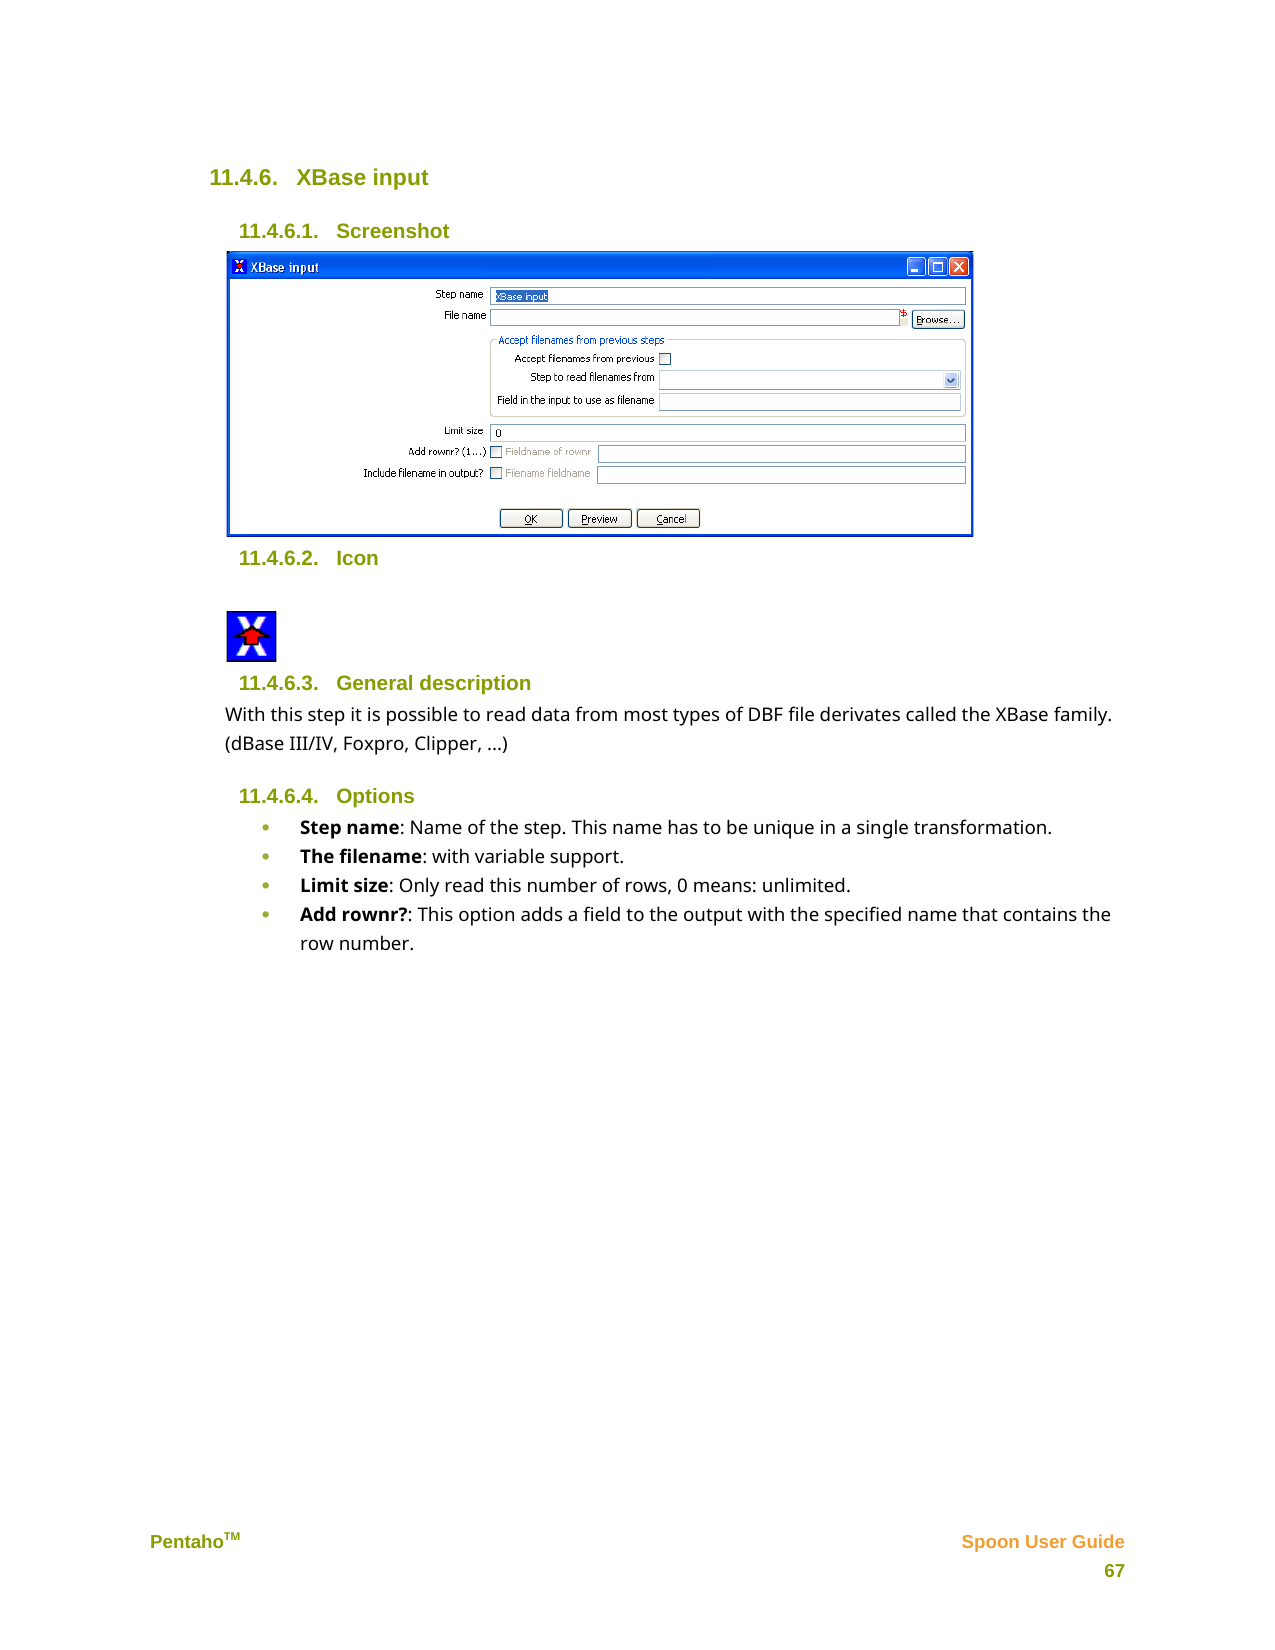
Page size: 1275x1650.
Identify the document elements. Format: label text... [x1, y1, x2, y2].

list Limit size: Only read this number of rows, 0 means: unlimited. [262, 869, 1125, 898]
subtitle XBase input [209, 157, 1125, 192]
subtitle General description [239, 591, 1125, 698]
list Add rownr?: This option adds a field to the output with the specified name that contains the row number. [262, 898, 1125, 957]
list The filename: with variable support. [262, 840, 1125, 869]
text With this step it is possible to read data from most types of DBF file derivates called the XBase family. (dBase III/IV, Foxpro, Clipper, ...) [225, 698, 1125, 757]
subtitle Options [239, 775, 1125, 810]
picture [226, 251, 974, 537]
picture [226, 611, 277, 662]
subtitle Screenshot [239, 211, 1125, 246]
subtitle Icon [225, 537, 1125, 573]
list Step name: Name of the step. This name has to be unique in a single transformation. [262, 811, 1125, 840]
